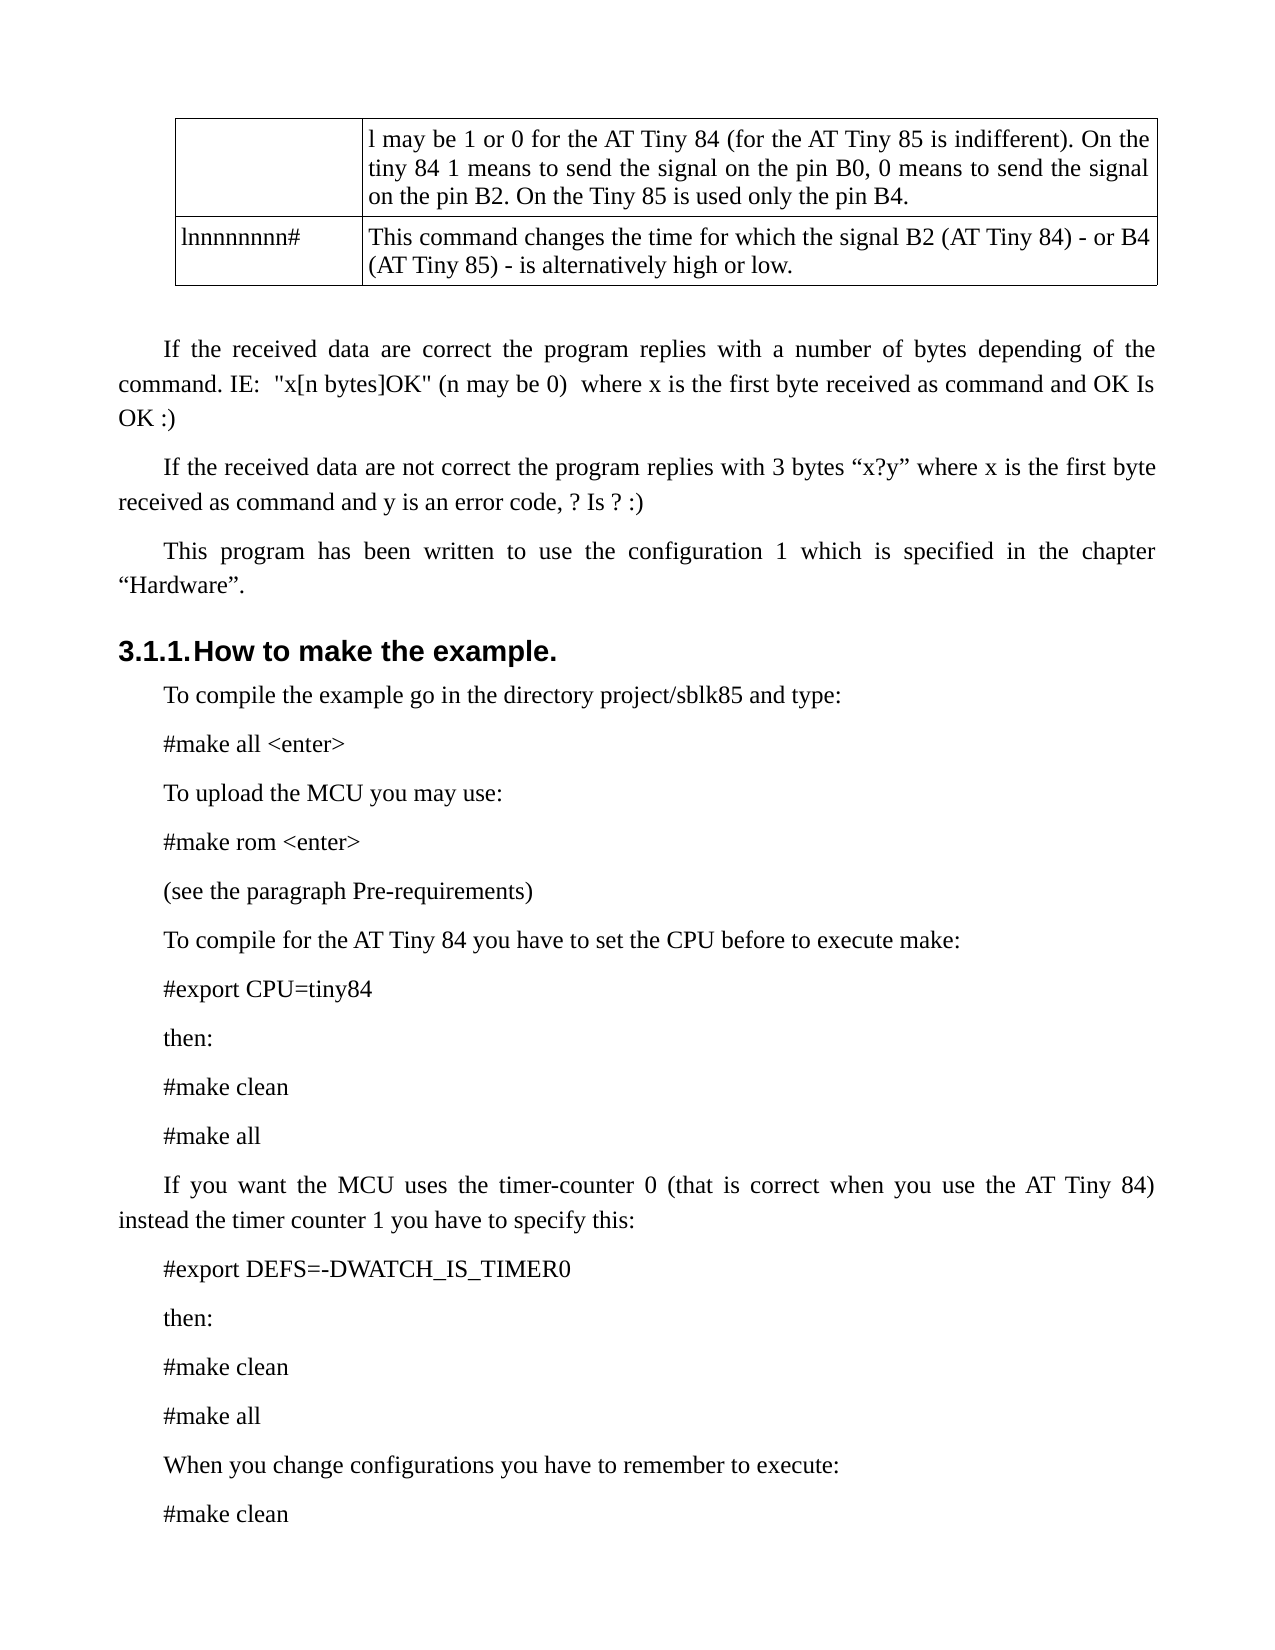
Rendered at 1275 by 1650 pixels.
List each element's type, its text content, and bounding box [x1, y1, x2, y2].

text If the received data are correct the program replies with a number of bytes depending of the command. IE: "x[n bytes]OK" (n may be 0) where x is the first byte received as command and OK Is OK :) [118, 334, 1157, 432]
text #make rom <enter> [118, 827, 1157, 856]
text #make all [118, 1401, 1157, 1430]
text #make all [118, 1121, 1157, 1150]
text #make clean [118, 1072, 1157, 1101]
text To upload the MCU you may use: [118, 778, 1157, 807]
text If you want the MCU uses the timer-counter 0 (that is correct when you use the AT Tiny 84) instead the timer counter 1 you have to specify this: [118, 1171, 1157, 1234]
text This program has been written to use the configuration 1 which is specified in the chapter “Hardware”. [118, 536, 1157, 599]
text (see the paragraph Pre-requirements) [118, 876, 1157, 905]
text #export CPU=tiny84 [118, 974, 1157, 1003]
text #make all <enter> [118, 729, 1157, 758]
text #make clean [118, 1352, 1157, 1381]
table_cell [176, 119, 362, 216]
text #make clean [118, 1499, 1157, 1528]
text #export DEFS=-DWATCH_IS_TIMER0 [118, 1254, 1157, 1283]
table_cell l may be 1 or 0 for the AT Tiny 84 (for the AT Tiny 85 is indifferent). On the tiny 84 1 means to send the signal on the pin B0, 0 means to send the signal on the pin B2. On the Tiny 85 is used only the pin B4. [363, 119, 1157, 216]
text To compile for the AT Tiny 84 you have to set the CPU before to execute make: [118, 925, 1157, 954]
text then: [118, 1023, 1157, 1052]
text If the received data are not correct the program replies with 3 bytes “x?y” where x is the first byte received as command and y is an error code, ? Is ? :) [118, 452, 1157, 515]
subtitle How to make the example. [118, 634, 1157, 667]
table_cell This command changes the time for which the signal B2 (AT Tiny 84) - or B4 (AT Tiny 85) - is alternatively high or low. [363, 217, 1157, 285]
table_cell lnnnnnnnn# [176, 217, 362, 285]
text To compile the example go in the directory project/sblk85 and type: [118, 680, 1157, 709]
text When you change configurations you have to remember to execute: [118, 1450, 1157, 1479]
text then: [118, 1303, 1157, 1332]
